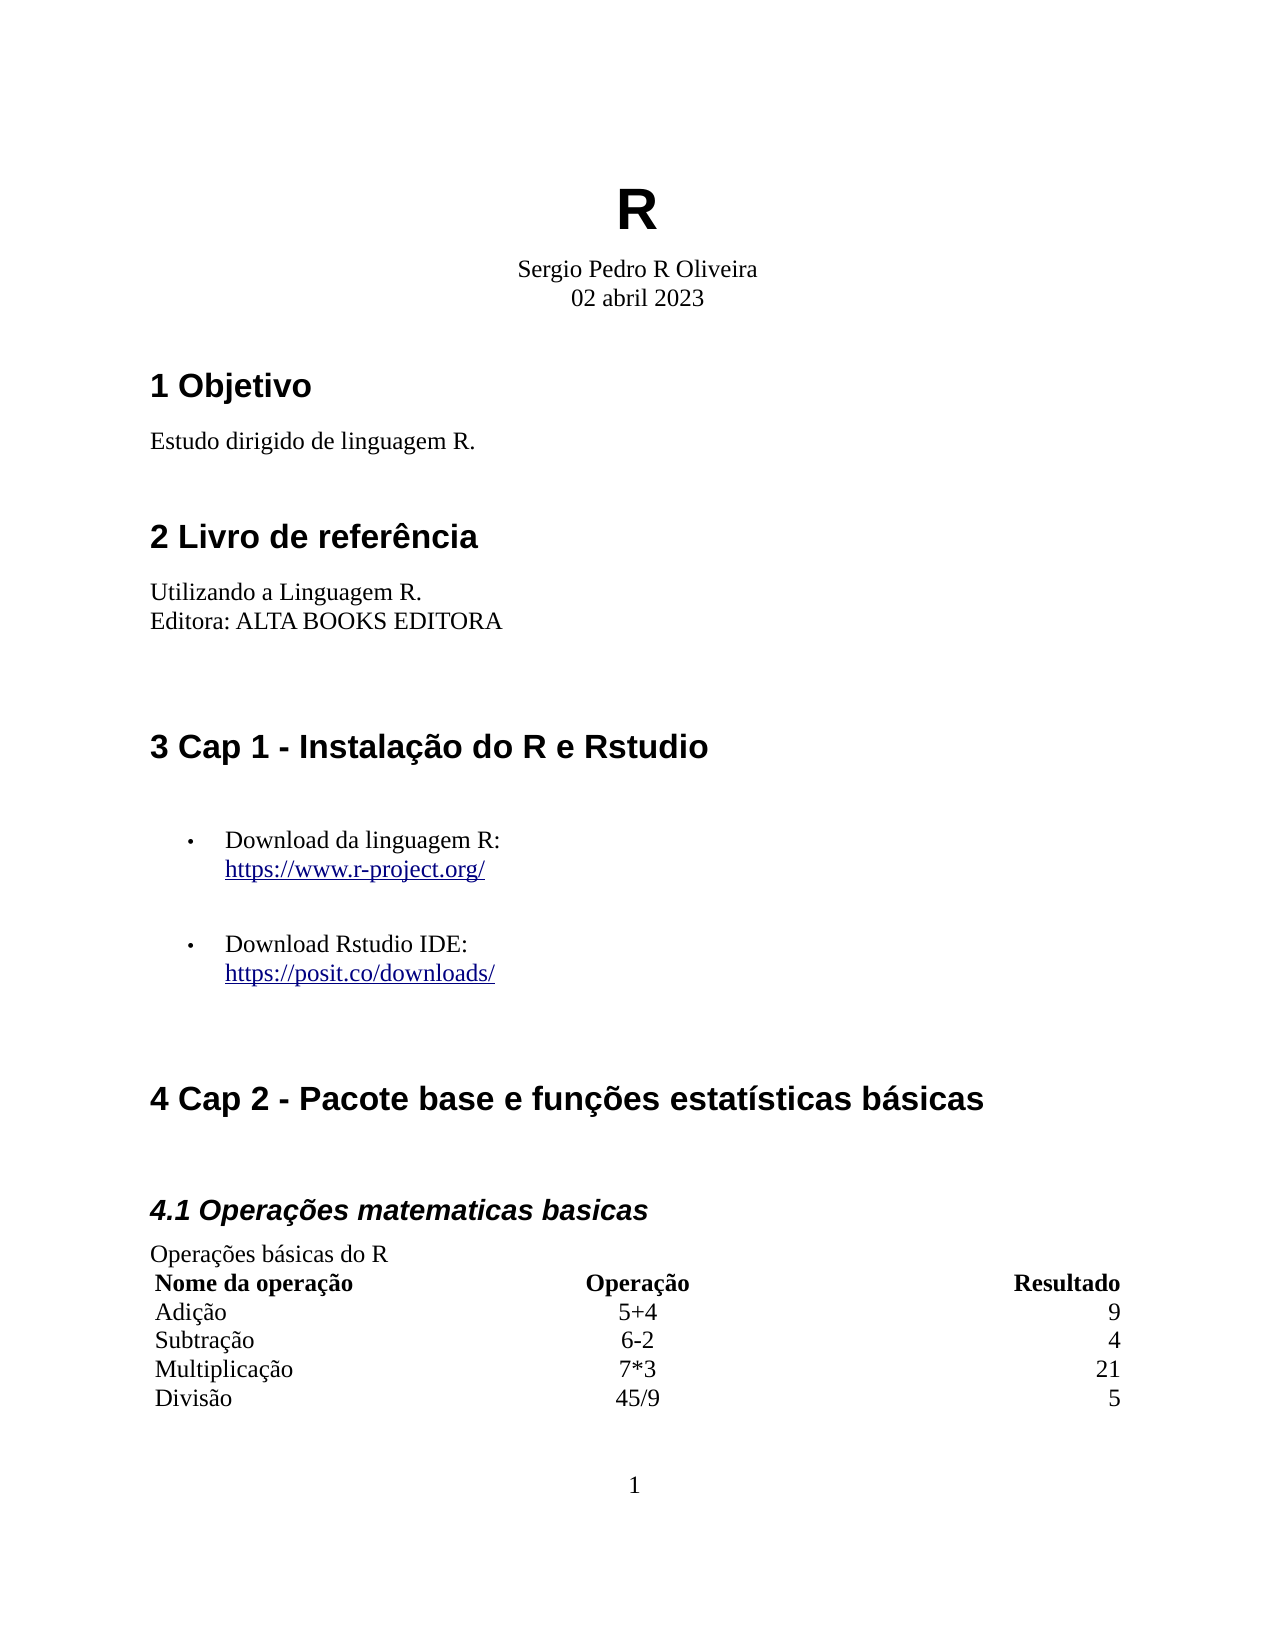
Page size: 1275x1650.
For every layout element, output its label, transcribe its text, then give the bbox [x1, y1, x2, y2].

text Utilizando a Linguagem R. Editora: ALTA BOOKS EDITORA [150, 577, 1125, 664]
table_cell 21 [800, 1354, 1125, 1383]
text 02 abril 2023 [150, 283, 1125, 312]
table_cell 6-2 [475, 1325, 800, 1354]
table_cell Divisão [150, 1383, 475, 1412]
table_cell 4 [800, 1325, 1125, 1354]
table_cell Subtração [150, 1325, 475, 1354]
subtitle 1 Objetivo [150, 366, 1125, 404]
subtitle 4.1 Operações matematicas basicas [150, 1193, 1125, 1227]
table_header Resultado [800, 1268, 1125, 1297]
table_cell 7*3 [475, 1354, 800, 1383]
text Estudo dirigido de linguagem R. [150, 426, 1125, 483]
table_cell Multiplicação [150, 1354, 475, 1383]
subtitle 3 Cap 1 - Instalação do R e Rstudio [150, 726, 1125, 804]
subtitle 2 Livro de referência [150, 517, 1125, 556]
title R [150, 175, 1125, 242]
table_cell 9 [800, 1297, 1125, 1325]
table_cell 45/9 [475, 1383, 800, 1412]
text Operações básicas do R [150, 1239, 1125, 1268]
text Sergio Pedro R Oliveira [150, 254, 1125, 283]
table_cell Adição [150, 1297, 475, 1325]
table_cell 5 [800, 1383, 1125, 1412]
list Download da linguagem R: https://www.r-project.org/ [187, 825, 1125, 911]
table_header Nome da operação [150, 1268, 475, 1297]
table_header Operação [475, 1268, 800, 1297]
table_cell 5+4 [475, 1297, 800, 1325]
subtitle 4 Cap 2 - Pacote base e funções estatísticas básicas [150, 1078, 1125, 1156]
list Download Rstudio IDE: https://posit.co/downloads/ [187, 929, 1125, 1016]
